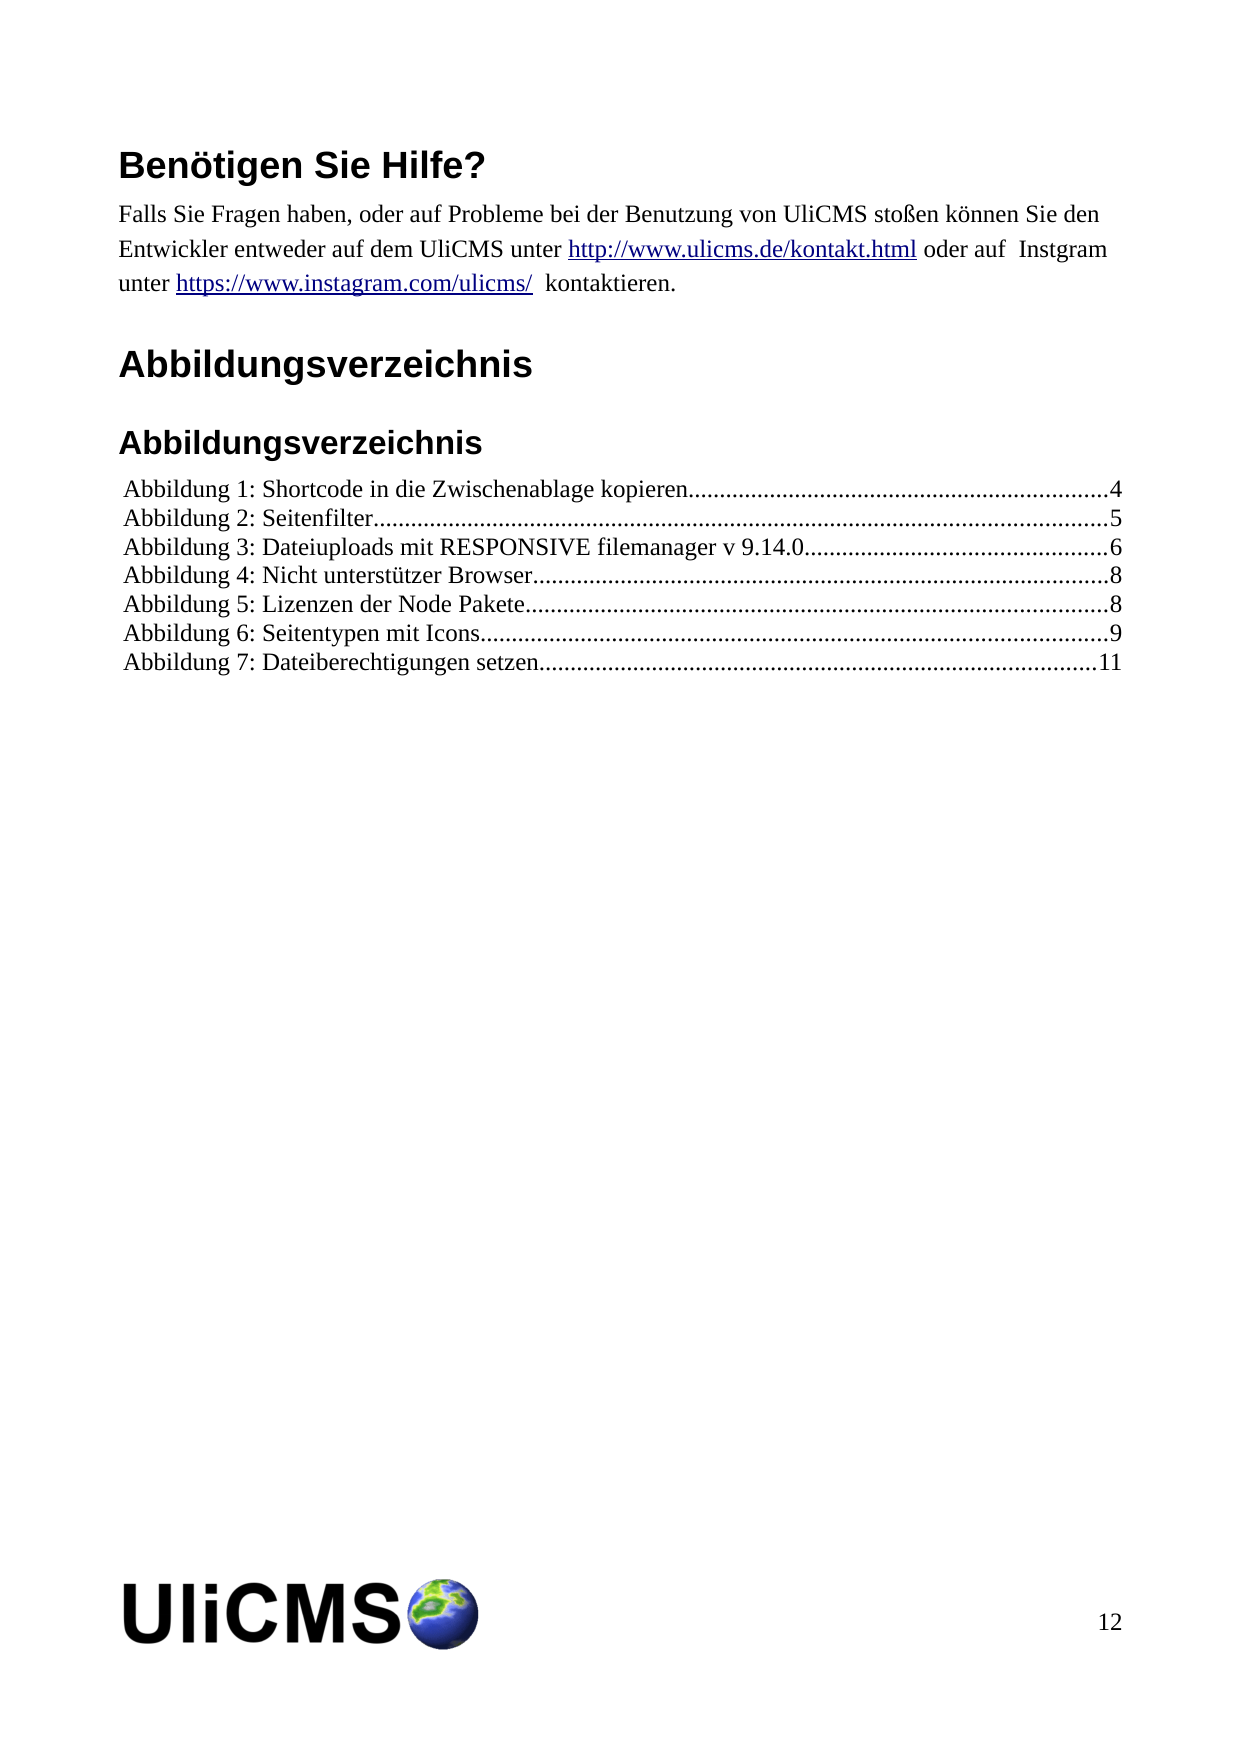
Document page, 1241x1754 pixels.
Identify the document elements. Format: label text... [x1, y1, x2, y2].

subtitle Abbildungsverzeichnis [118, 342, 1122, 386]
text Abbildung 3: Dateiuploads mit RESPONSIVE filemanager v 9.14.0 6 [118, 532, 1122, 561]
text Falls Sie Fragen haben, oder auf Probleme bei der Benutzung von UliCMS stoßen können Sie den Entwickler entweder auf dem UliCMS unter http://www.ulicms.de/kontakt.html oder auf Instgram unter https://www.instagram.com/ulicms/ kontaktieren. [118, 199, 1122, 297]
text Abbildung 4: Nicht unterstützer Browser 8 [118, 561, 1122, 589]
text Abbildung 6: Seitentypen mit Icons 9 [118, 618, 1122, 647]
text Abbildung 5: Lizenzen der Node Pakete 8 [118, 589, 1122, 618]
subtitle Abbildungsverzeichnis [118, 423, 1122, 462]
text Abbildung 7: Dateiberechtigungen setzen 11 [118, 647, 1122, 676]
picture [118, 1578, 479, 1652]
text Abbildung 1: Shortcode in die Zwischenablage kopieren 4 [118, 474, 1122, 503]
subtitle Benötigen Sie Hilfe? [118, 143, 1122, 187]
text Abbildung 2: Seitenfilter 5 [118, 503, 1122, 532]
